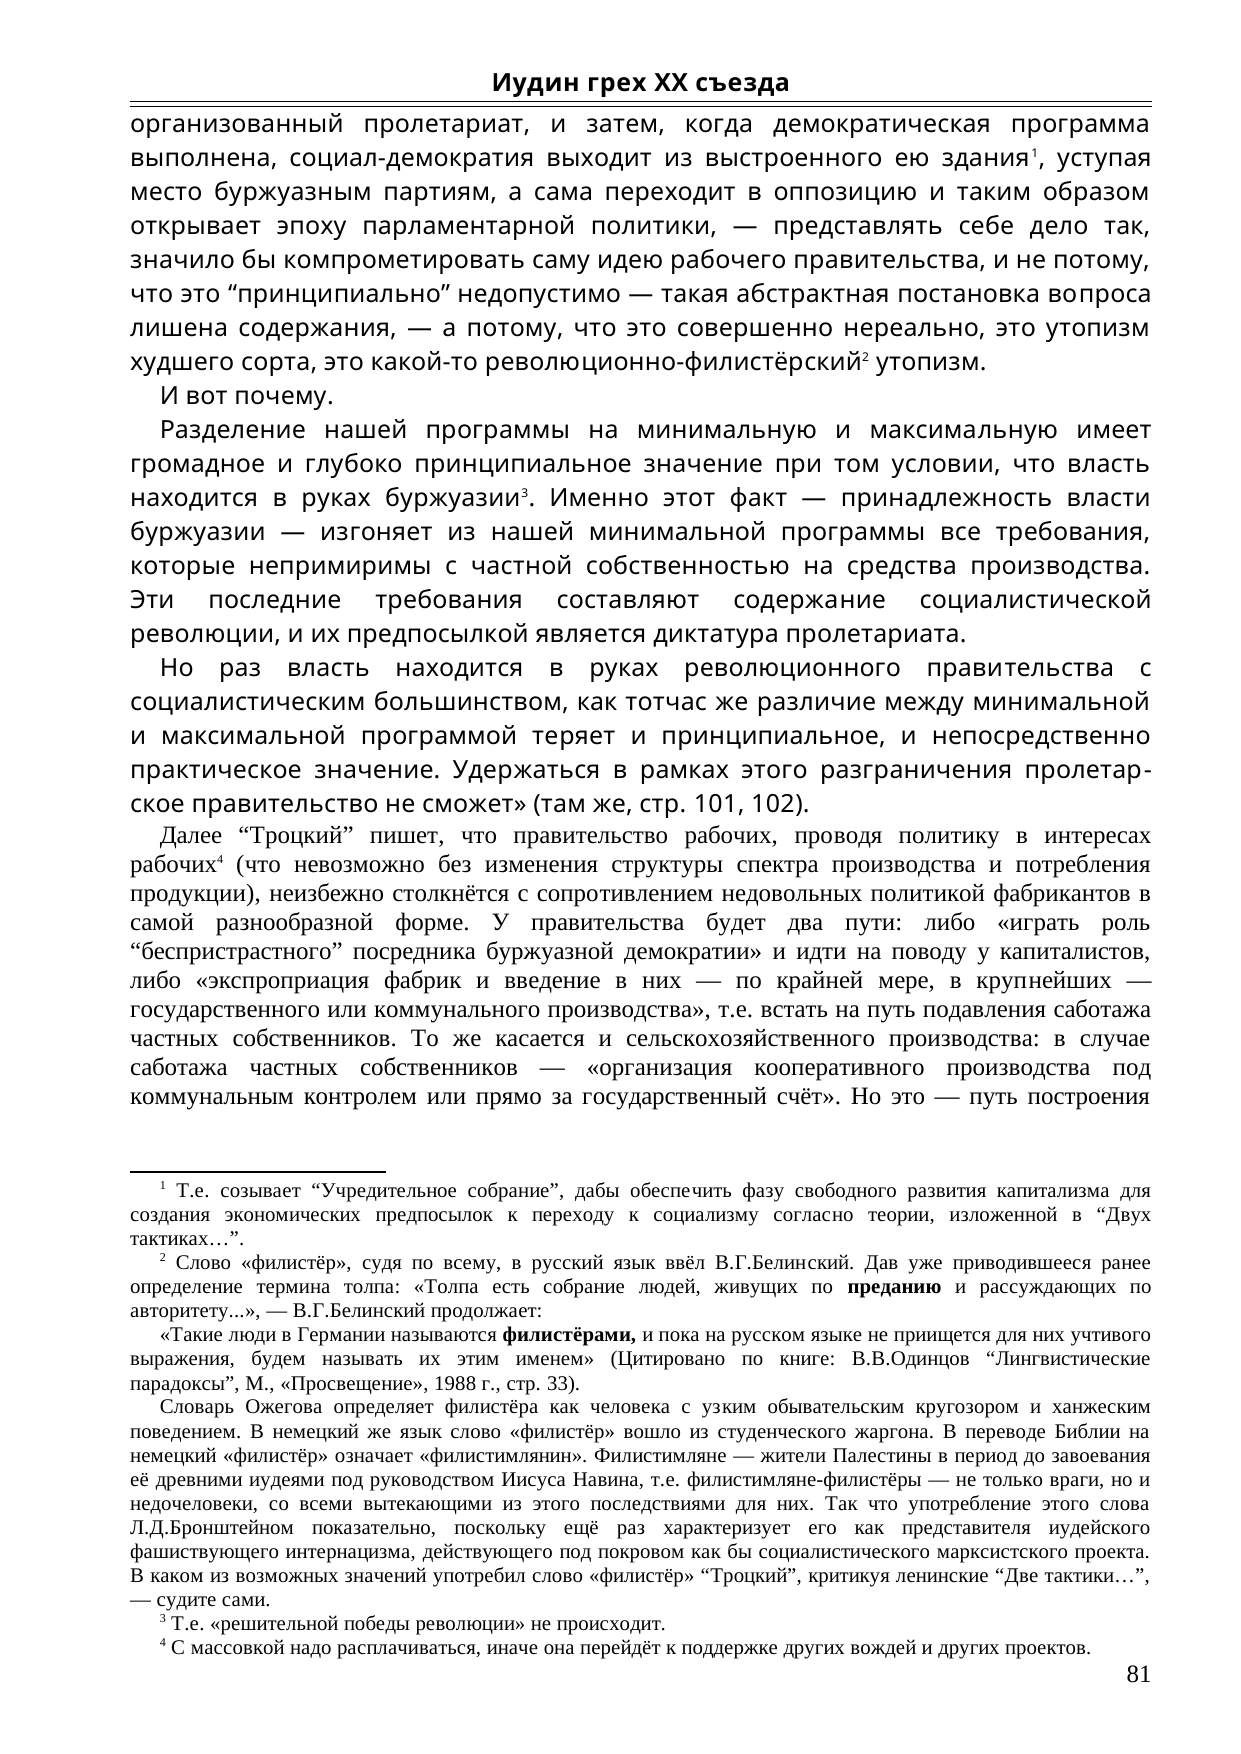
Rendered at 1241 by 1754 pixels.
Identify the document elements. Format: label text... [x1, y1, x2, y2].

text организованный пролетариат, и затем, когда демократическая программа выполнена, социал-демократия выходит из выстроенного ею здания, уступая место буржуазным партиям, а сама переходит в оппозицию и таким образом открывает эпоху парламентарной политики, — представлять себе дело так, значило бы компрометировать саму идею рабочего правительства, и не потому, что это “принци­пиально” недопустимо — такая абстрактная постановка во­проса лишена содержания, — а потому, что это совершенно нереально, это утопизм худшего сорта, это какой-то револю­ционно-филистёр­ский утопизм. [130, 107, 1152, 378]
text Слово «филистёр», судя по всему, в русский язык ввёл В.Г.Белин­ский. Дав уже приводившееся ранее определение термина толпа: «Толпа есть собрание людей, живущих по преданию и рассуждающих по авторитету...», — В.Г.Белинский продолжает: [130, 1250, 1152, 1322]
text И вот почему. [130, 378, 1152, 412]
text Разделение нашей программы на минимальную и максима­ль­ную имеет громадное и глубоко принципиальное значение при том условии, что власть находится в руках буржуазии. Именно этот факт — принадлежность власти буржуазии — из­гоняет из нашей минимальной программы все требования, которые непримиримы с частной собственностью на средства производства. Эти последние требования составляют содержа­ние социалистической революции, и их предпосылкой явля­ется диктатура пролетариата. [130, 412, 1152, 650]
text Т.е. «решительной победы революции» не происходит. [130, 1611, 1152, 1635]
text Но раз власть находится в руках революционного прави­тель­ства с социалистическим большинством, как тотчас же различие между минимальной и максимальной программой те­ряет и принципиальное, и непосредственно практическое значение. Удер­жаться в рамках этого разграничения пролетар­ское правительство не сможет» (там же, стр. 101, 102). [130, 650, 1152, 819]
text «Такие люди в Германии называются филистёрами, и пока на русском языке не приищется для них учтивого выражения, будем называть их этим именем» (Цитировано по книге: В.В.Одинцов “Лингвистические парадоксы”, М., «Просвещение», 1988 г., стр. 33). [130, 1322, 1152, 1394]
text С массовкой надо расплачиваться, иначе она перейдёт к поддержке других вождей и других проектов. [130, 1635, 1152, 1659]
text Далее “Троцкий” пишет, что правительство рабочих, про­водя политику в интересах рабочих (что невозможно без изменения структуры спектра производства и потребления продукции), неизбежно столкнётся с сопро­тивлением недовольных политикой фабрикантов в самой разнообразной форме. У правительства будет два пути: либо «играть роль “беспристрастного” посредника буржуазной де­мократии» и идти на поводу у капиталистов, либо «экспро­приация фабрик и введение в них — по крайней мере, в круп­нейших — государственного или коммунального производст­ва», т.е. встать на путь подавления саботажа частных собствен­ников. То же касается и сельскохозяйственного производства: в случае саботажа частных собственников — «организация кооперативного производства под коммунальным контролем или прямо за государственный счёт». Но это — путь построения [130, 819, 1152, 1110]
text Словарь Ожегова определяет филистёра как человека с уз­ким обывательским кругозором и ханжеским поведением. В немецкий же язык слово «филистёр» вошло из студенческого жаргона. В переводе Библии на немецкий «филистёр» означает «филистимлянин». Филистимляне — жители Палестины в период до завоевания её древними иудеями под руководством Иисуса Навина, т.е. филистимляне-филистёры — не только враги, но и недочеловеки, со всеми вытекающими из этого последствиями для них. Так что употребление этого слова Л.Д.Брон­штейном показательно, поскольку ещё раз характеризует его как представителя иудейского фашиствующего интернацизма, действующего под покровом как бы социалистического марксистского проекта. В каком из возможных значений употребил слово «филистёр» “Троцкий”, критикуя ленинские “Две тактики…”, — судите сами. [130, 1394, 1152, 1611]
text Т.е. созывает “Учредительное собрание”, дабы обеспе­чить фазу свободного развития капитализма для создания экономических предпосылок к переходу к социализму соглас­но теории, изложенной в “Двух тактиках…”. [130, 1178, 1152, 1250]
